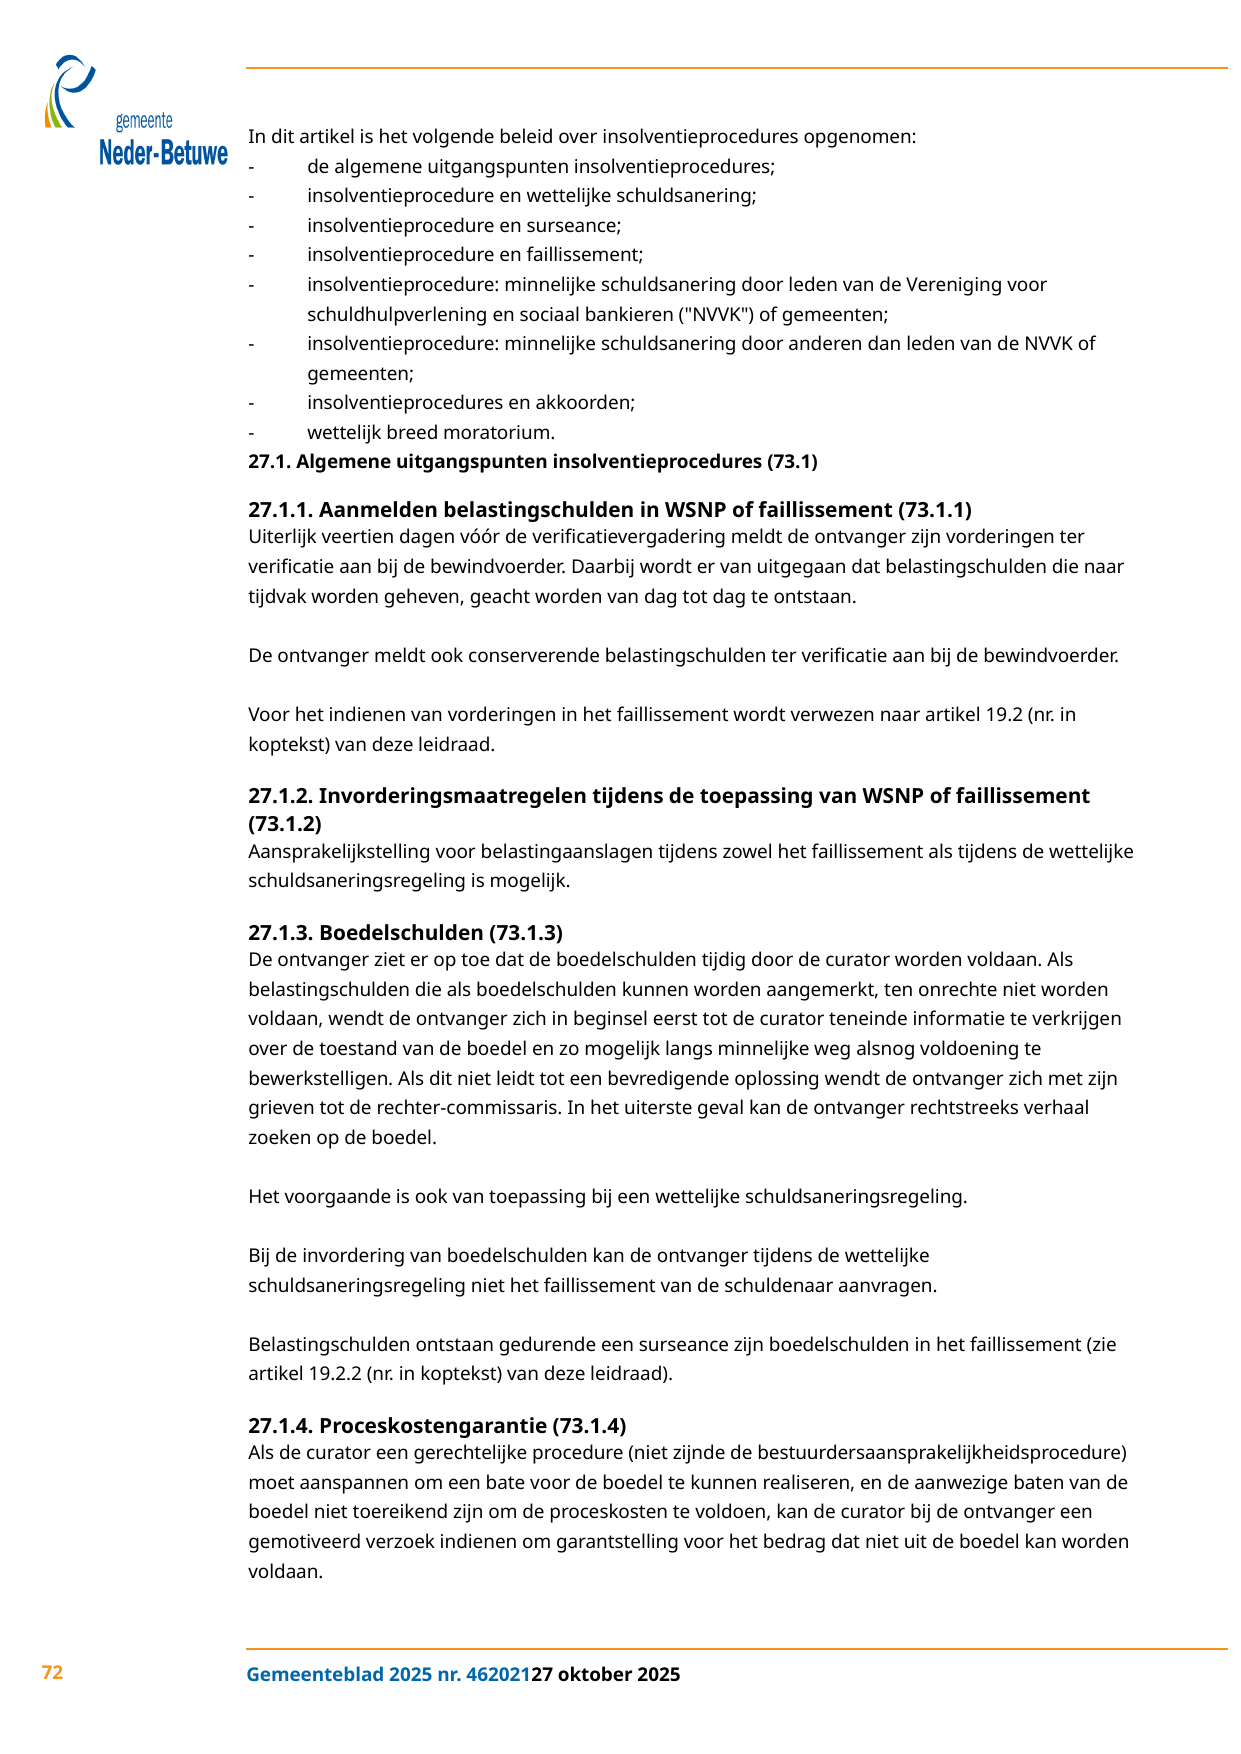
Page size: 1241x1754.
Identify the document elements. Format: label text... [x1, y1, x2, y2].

text 27.1.2. Invorderingsmaatregelen tijdens de toepassing van WSNP of faillissement (73.1.2) [248, 781, 1152, 838]
text Voor het indienen van vorderingen in het faillissement wordt verwezen naar artikel 19.2 (nr. in koptekst) van deze leidraad. [248, 701, 1152, 756]
text 27.1.3. Boedelschulden (73.1.3) [248, 918, 1152, 946]
text Bij de invordering van boedelschulden kan de ontvanger tijdens de wettelijke schuldsaneringsregeling niet het faillissement van de schuldenaar aanvragen. [248, 1242, 1152, 1298]
list insolventieprocedures en akkoorden; [248, 389, 1152, 415]
text De ontvanger ziet er op toe dat de boedelschulden tijdig door de curator worden voldaan. Als belastingschulden die als boedelschulden kunnen worden aangemerkt, ten onrechte niet worden voldaan, wendt de ontvanger zich in beginsel eerst tot de curator teneinde informatie te verkrijgen over de toestand van de boedel en zo mogelijk langs minnelijke weg alsnog voldoening te bewerkstelligen. Als dit niet leidt tot een bevredigende oplossing wendt de ontvanger zich met zijn grieven tot de rechter-commissaris. In het uiterste geval kan de ontvanger rechtstreeks verhaal zoeken op de boedel. [248, 946, 1152, 1150]
text Het voorgaande is ook van toepassing bij een wettelijke schuldsaneringsregeling. [248, 1183, 1152, 1209]
text Als de curator een gerechtelijke procedure (niet zijnde de bestuurdersaansprakelijkheidsprocedure) moet aanspannen om een bate voor de boedel te kunnen realiseren, en de aanwezige baten van de boedel niet toereikend zijn om de proceskosten te voldoen, kan de curator bij de ontvanger een gemotiveerd verzoek indienen om garantstelling voor het bedrag dat niet uit de boedel kan worden voldaan. [248, 1439, 1152, 1583]
list insolventieprocedure: minnelijke schuldsanering door leden van de Vereniging voor schuldhulpverlening en sociaal bankieren ("NVVK") of gemeenten; [248, 271, 1152, 326]
list insolventieprocedure en faillissement; [248, 242, 1152, 267]
list wettelijk breed moratorium. [248, 419, 1152, 445]
text Belastingschulden ontstaan gedurende een surseance zijn boedelschulden in het faillissement (zie artikel 19.2.2 (nr. in koptekst) van deze leidraad). [248, 1331, 1152, 1386]
text 27.1.4. Proceskostengarantie (73.1.4) [248, 1411, 1152, 1439]
list insolventieprocedure en wettelijke schuldsanering; [248, 182, 1152, 208]
picture [41, 47, 231, 172]
text 27.1.1. Aanmelden belastingschulden in WSNP of faillissement (73.1.1) [248, 495, 1152, 524]
list insolventieprocedure en surseance; [248, 212, 1152, 238]
text De ontvanger meldt ook conserverende belastingschulden ter verificatie aan bij de bewindvoerder. [248, 642, 1152, 668]
text 27.1. Algemene uitgangspunten insolventieprocedures (73.1) [248, 449, 1152, 474]
text Aansprakelijkstelling voor belastingaanslagen tijdens zowel het faillissement als tijdens de wettelijke schuldsaneringsregeling is mogelijk. [248, 838, 1152, 893]
list de algemene uitgangspunten insolventieprocedures; [248, 153, 1152, 178]
text Uiterlijk veertien dagen vóór de verificatievergadering meldt de ontvanger zijn vorderingen ter verificatie aan bij de bewindvoerder. Daarbij wordt er van uitgegaan dat belastingschulden die naar tijdvak worden geheven, geacht worden van dag tot dag te ontstaan. [248, 524, 1152, 608]
list insolventieprocedure: minnelijke schuldsanering door anderen dan leden van de NVVK of gemeenten; [248, 330, 1152, 386]
text In dit artikel is het volgende beleid over insolventieprocedures opgenomen: [248, 123, 1152, 149]
